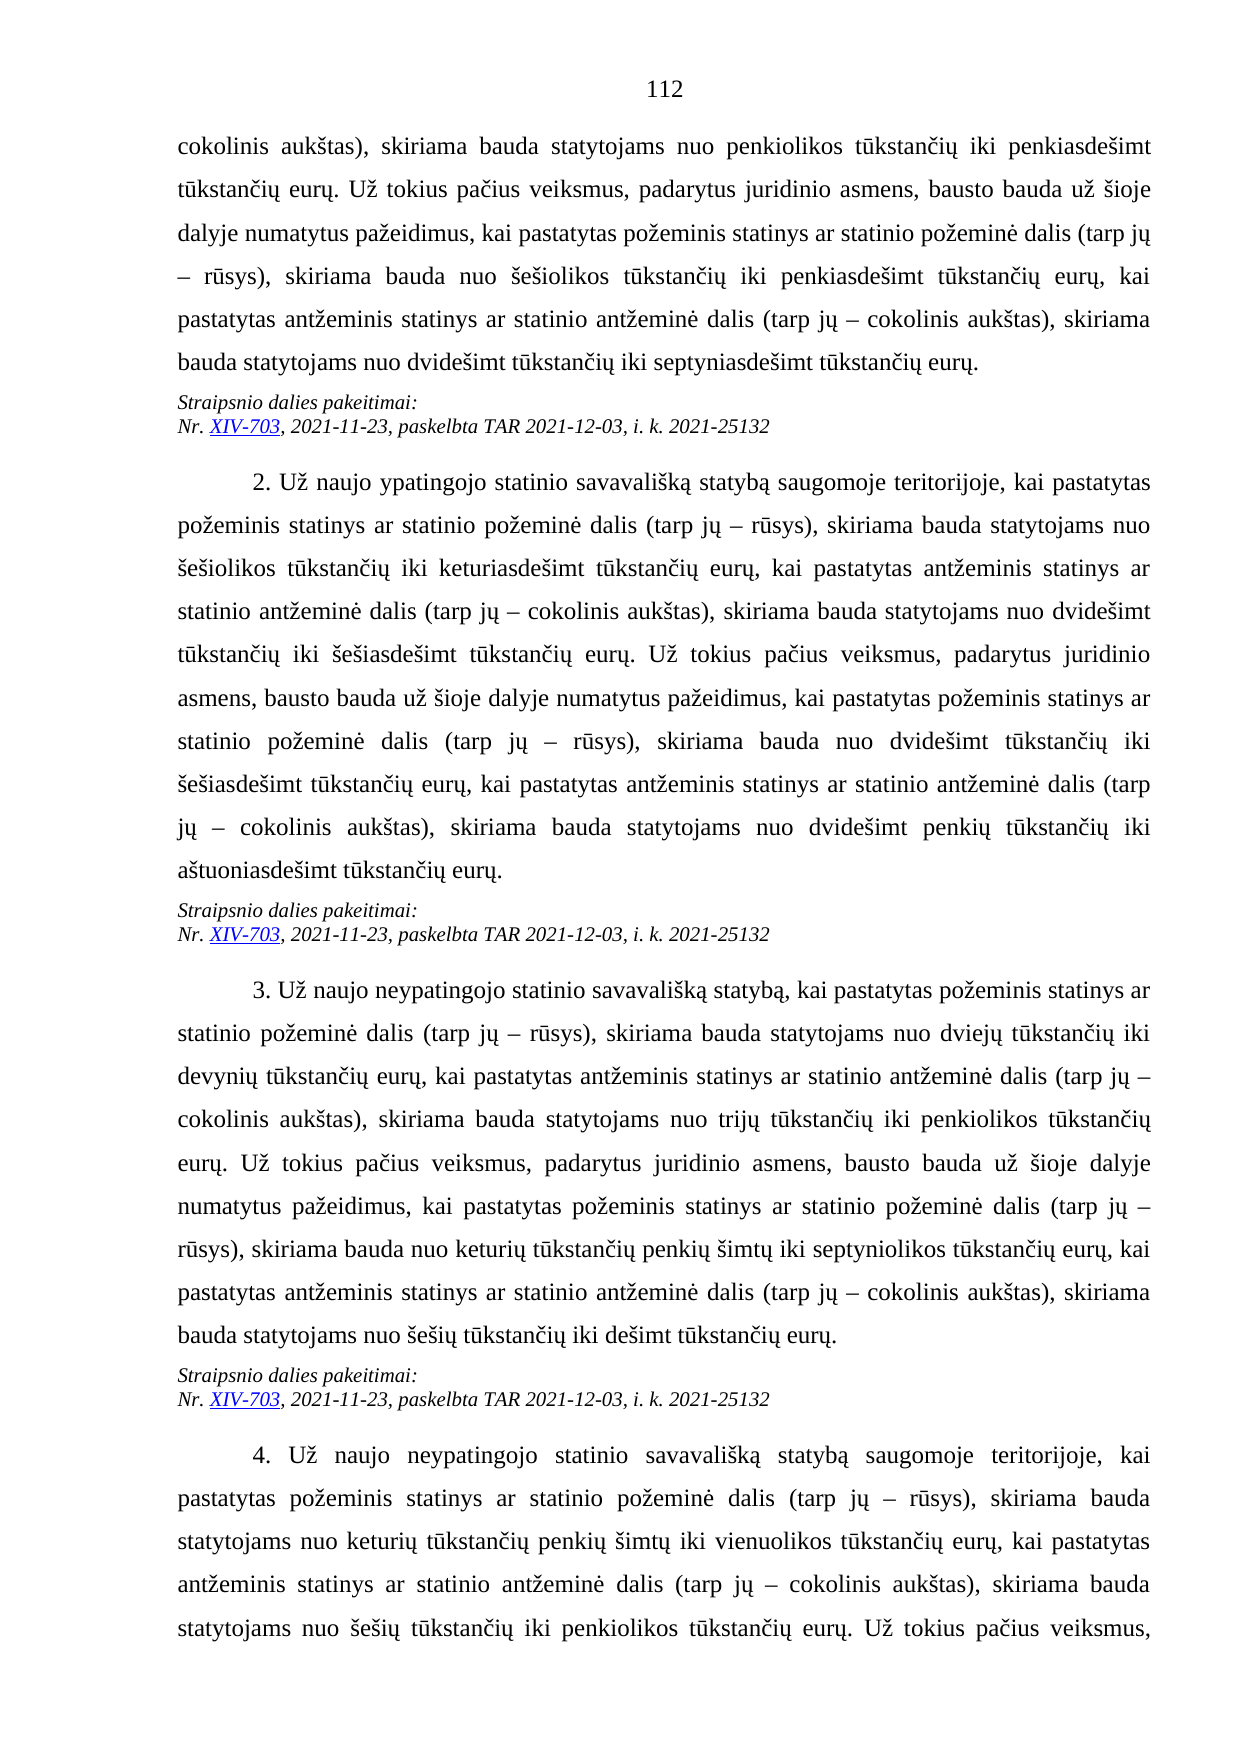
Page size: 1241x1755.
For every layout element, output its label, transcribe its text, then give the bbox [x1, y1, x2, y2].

text 3. Už naujo neypatingojo statinio savavališką statybą, kai pastatytas požeminis statinys ar statinio požeminė dalis (tarp jų – rūsys), skiriama bauda statytojams nuo dviejų tūkstančių iki devynių tūkstančių eurų, kai pastatytas antžeminis statinys ar statinio antžeminė dalis (tarp jų – cokolinis aukštas), skiriama bauda statytojams nuo trijų tūkstančių iki penkiolikos tūkstančių eurų. Už tokius pačius veiksmus, padarytus juridinio asmens, bausto bauda už šioje dalyje numatytus pažeidimus, kai pastatytas požeminis statinys ar statinio požeminė dalis (tarp jų – rūsys), skiriama bauda nuo keturių tūkstančių penkių šimtų iki septyniolikos tūkstančių eurų, kai pastatytas antžeminis statinys ar statinio antžeminė dalis (tarp jų – cokolinis aukštas), skiriama bauda statytojams nuo šešių tūkstančių iki dešimt tūkstančių eurų. [177, 975, 1152, 1349]
text Straipsnio dalies pakeitimai: [177, 390, 1152, 414]
text Nr. XIV-703, 2021-11-23, paskelbta TAR 2021-12-03, i. k. 2021-25132 [177, 1387, 1152, 1411]
text Straipsnio dalies pakeitimai: [177, 898, 1152, 922]
text Nr. XIV-703, 2021-11-23, paskelbta TAR 2021-12-03, i. k. 2021-25132 [177, 922, 1152, 946]
text cokolinis aukštas), skiriama bauda statytojams nuo penkiolikos tūkstančių iki penkiasdešimt tūkstančių eurų. Už tokius pačius veiksmus, padarytus juridinio asmens, bausto bauda už šioje dalyje numatytus pažeidimus, kai pastatytas požeminis statinys ar statinio požeminė dalis (tarp jų – rūsys), skiriama bauda nuo šešiolikos tūkstančių iki penkiasdešimt tūkstančių eurų, kai pastatytas antžeminis statinys ar statinio antžeminė dalis (tarp jų – cokolinis aukštas), skiriama bauda statytojams nuo dvidešimt tūkstančių iki septyniasdešimt tūkstančių eurų. [177, 131, 1152, 376]
text Nr. XIV-703, 2021-11-23, paskelbta TAR 2021-12-03, i. k. 2021-25132 [177, 414, 1152, 438]
text 2. Už naujo ypatingojo statinio savavališką statybą saugomoje teritorijoje, kai pastatytas požeminis statinys ar statinio požeminė dalis (tarp jų – rūsys), skiriama bauda statytojams nuo šešiolikos tūkstančių iki keturiasdešimt tūkstančių eurų, kai pastatytas antžeminis statinys ar statinio antžeminė dalis (tarp jų – cokolinis aukštas), skiriama bauda statytojams nuo dvidešimt tūkstančių iki šešiasdešimt tūkstančių eurų. Už tokius pačius veiksmus, padarytus juridinio asmens, bausto bauda už šioje dalyje numatytus pažeidimus, kai pastatytas požeminis statinys ar statinio požeminė dalis (tarp jų – rūsys), skiriama bauda nuo dvidešimt tūkstančių iki šešiasdešimt tūkstančių eurų, kai pastatytas antžeminis statinys ar statinio antžeminė dalis (tarp jų – cokolinis aukštas), skiriama bauda statytojams nuo dvidešimt penkių tūkstančių iki aštuoniasdešimt tūkstančių eurų. [177, 467, 1152, 884]
text 4. Už naujo neypatingojo statinio savavališką statybą saugomoje teritorijoje, kai pastatytas požeminis statinys ar statinio požeminė dalis (tarp jų – rūsys), skiriama bauda statytojams nuo keturių tūkstančių penkių šimtų iki vienuolikos tūkstančių eurų, kai pastatytas antžeminis statinys ar statinio antžeminė dalis (tarp jų – cokolinis aukštas), skiriama bauda statytojams nuo šešių tūkstančių iki penkiolikos tūkstančių eurų. Už tokius pačius veiksmus, [177, 1440, 1152, 1641]
text Straipsnio dalies pakeitimai: [177, 1363, 1152, 1387]
